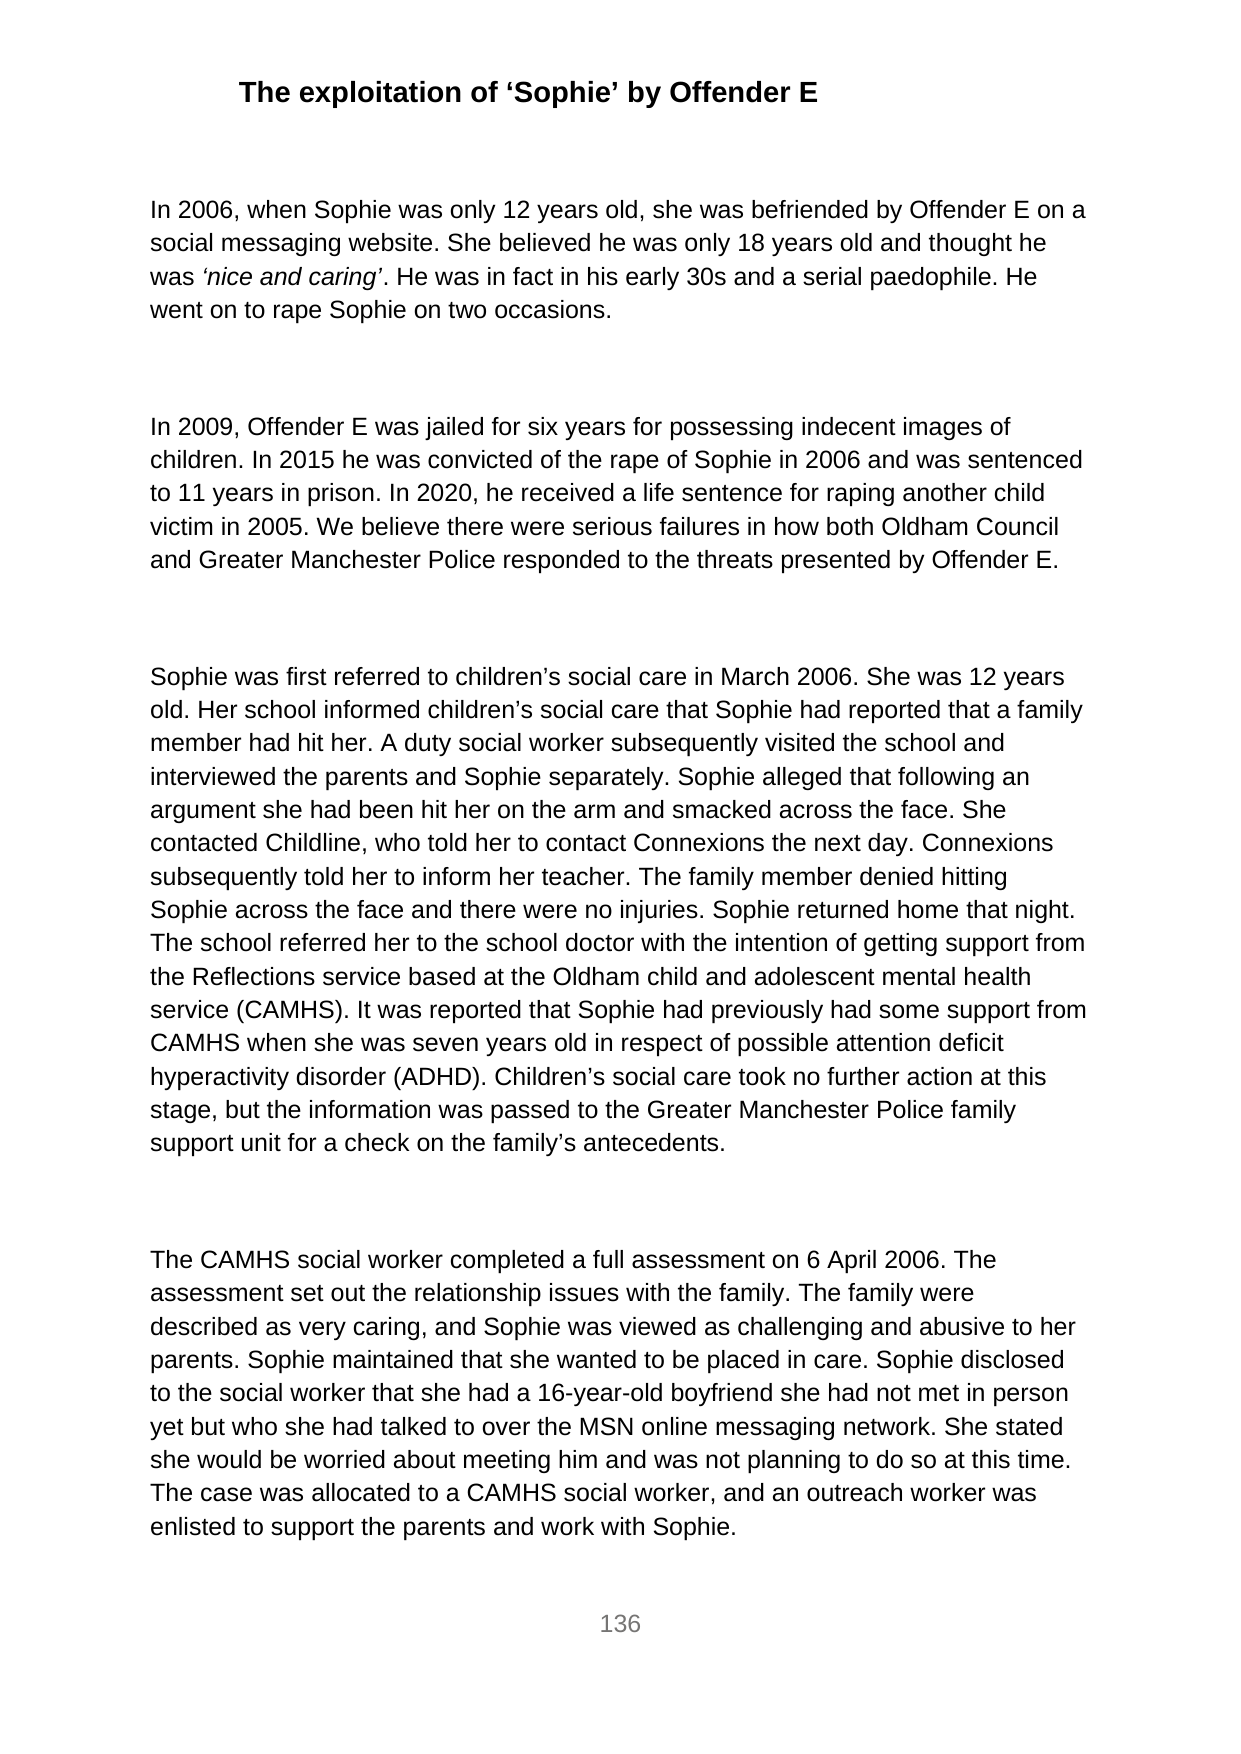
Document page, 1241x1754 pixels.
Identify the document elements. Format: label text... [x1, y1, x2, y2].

subtitle The exploitation of ‘Sophie’ by Offender E [239, 75, 1090, 108]
text In 2009, Offender E was jailed for six years for possessing indecent images of children. In 2015 he was convicted of the rape of Sophie in 2006 and was sentenced to 11 years in prison. In 2020, he received a life sentence for raping another child victim in 2005. We believe there were serious failures in how both Oldham Council and Greater Manchester Police responded to the threats presented by Offender E. [150, 408, 1090, 575]
text Sophie was first referred to children’s social care in March 2006. She was 12 years old. Her school informed children’s social care that Sophie had reported that a family member had hit her. A duty social worker subsequently visited the school and interviewed the parents and Sophie separately. Sophie alleged that following an argument she had been hit her on the arm and smacked across the face. She contacted Childline, who told her to contact Connexions the next day. Connexions subsequently told her to inform her teacher. The family member denied hitting Sophie across the face and there were no injuries. Sophie returned home that night. The school referred her to the school doctor with the intention of getting support from the Reflections service based at the Oldham child and adolescent mental health service (CAMHS). It was reported that Sophie had previously had some support from CAMHS when she was seven years old in respect of possible attention deficit hyperactivity disorder (ADHD). Children’s social care took no further action at this stage, but the information was passed to the Greater Manchester Police family support unit for a check on the family’s antecedents. [150, 658, 1090, 1158]
text The CAMHS social worker completed a full assessment on 6 April 2006. The assessment set out the relationship issues with the family. The family were described as very caring, and Sophie was viewed as challenging and abusive to her parents. Sophie maintained that she wanted to be placed in care. Sophie disclosed to the social worker that she had a 16-year-old boyfriend she had not met in person yet but who she had talked to over the MSN online messaging network. She stated she would be worried about meeting him and was not planning to do so at this time. The case was allocated to a CAMHS social worker, and an outreach worker was enlisted to support the parents and work with Sophie. [150, 1242, 1090, 1542]
text In 2006, when Sophie was only 12 years old, she was befriended by Offender E on a social messaging website. She believed he was only 18 years old and thought he was ‘nice and caring’. He was in fact in his early 30s and a serial paedophile. He went on to rape Sophie on two occasions. [150, 192, 1090, 325]
